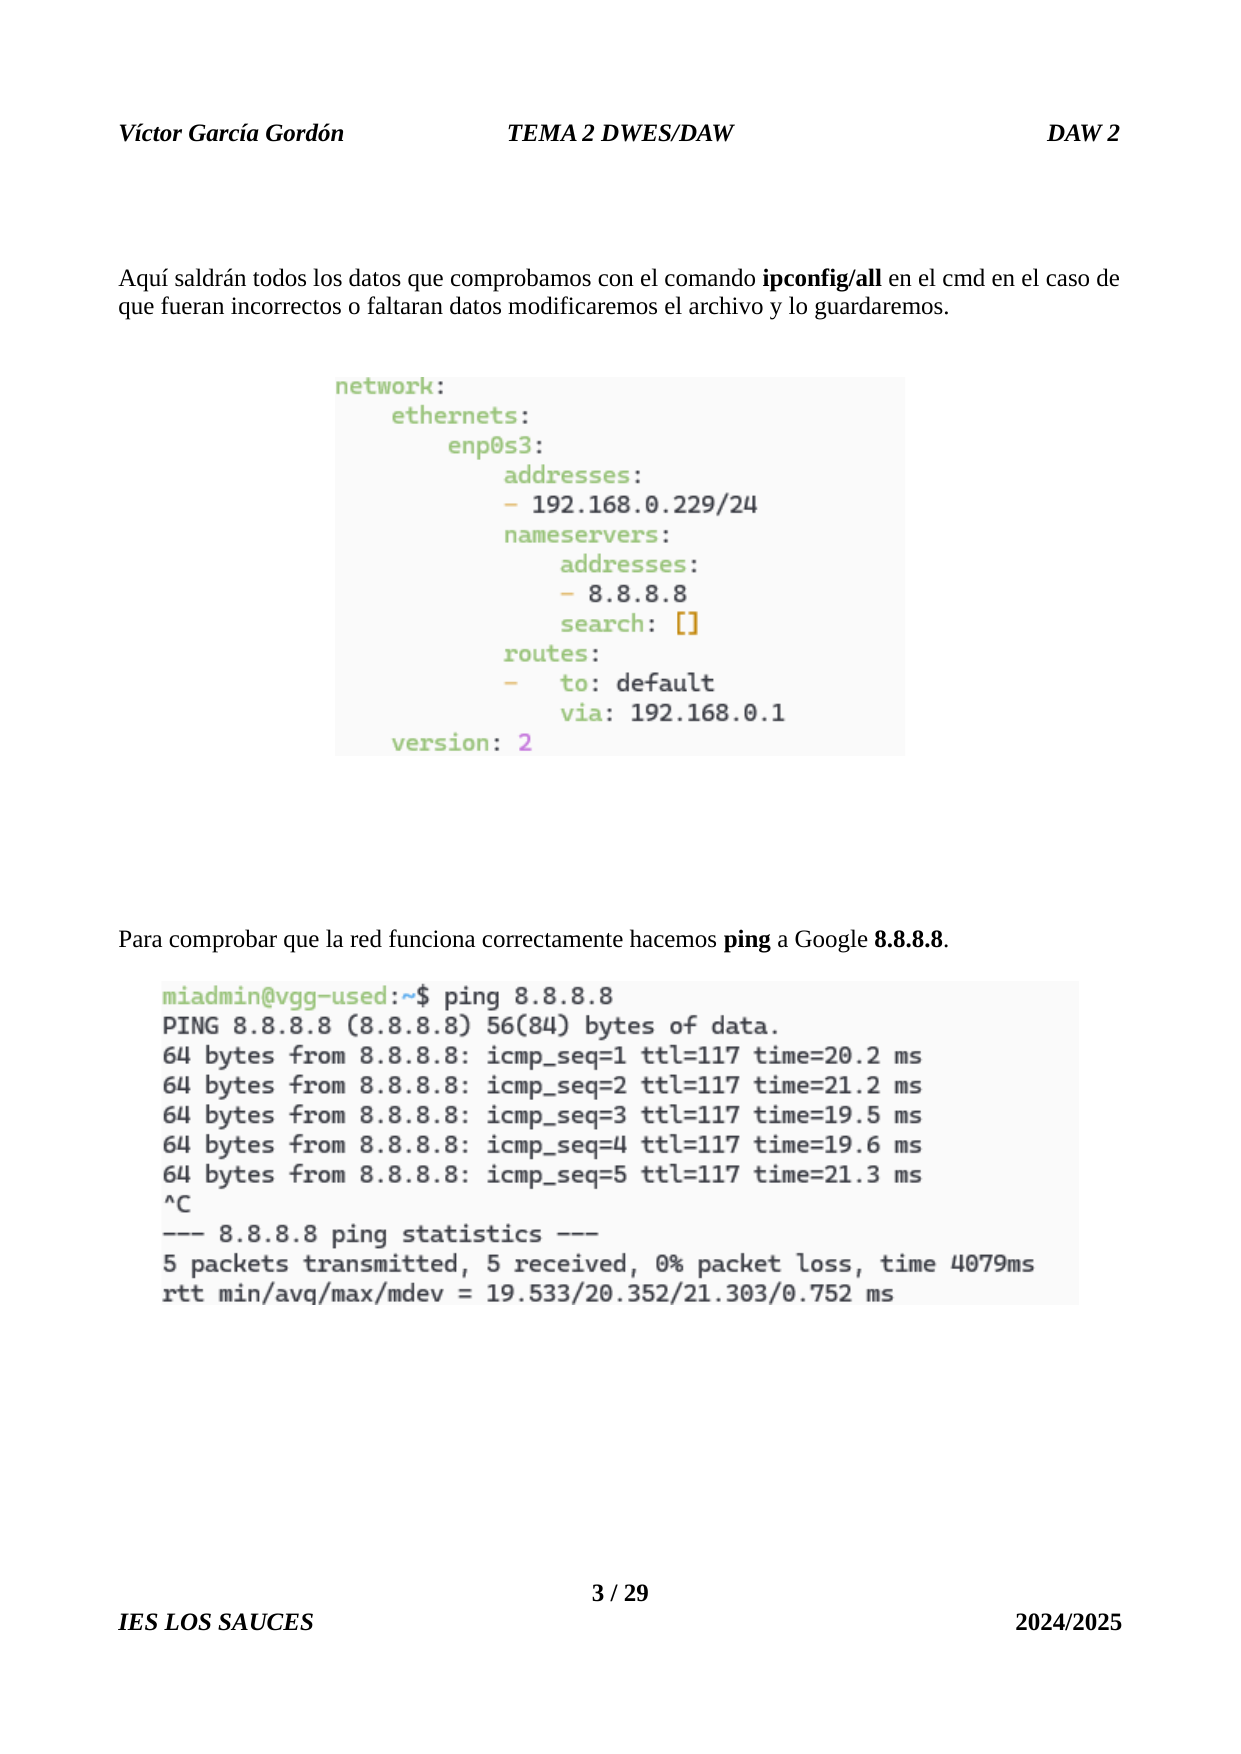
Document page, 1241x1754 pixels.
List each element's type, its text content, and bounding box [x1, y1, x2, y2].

picture [335, 377, 906, 756]
text Aquí saldrán todos los datos que comprobamos con el comando ipconfig/all en el cmd en el caso de que fueran incorrectos o faltaran datos modificaremos el archivo y lo guardaremos. [118, 263, 1122, 320]
picture [161, 981, 1079, 1305]
text Para comprobar que la red funciona correctamente hacemos ping a Google 8.8.8.8. [118, 924, 1122, 953]
